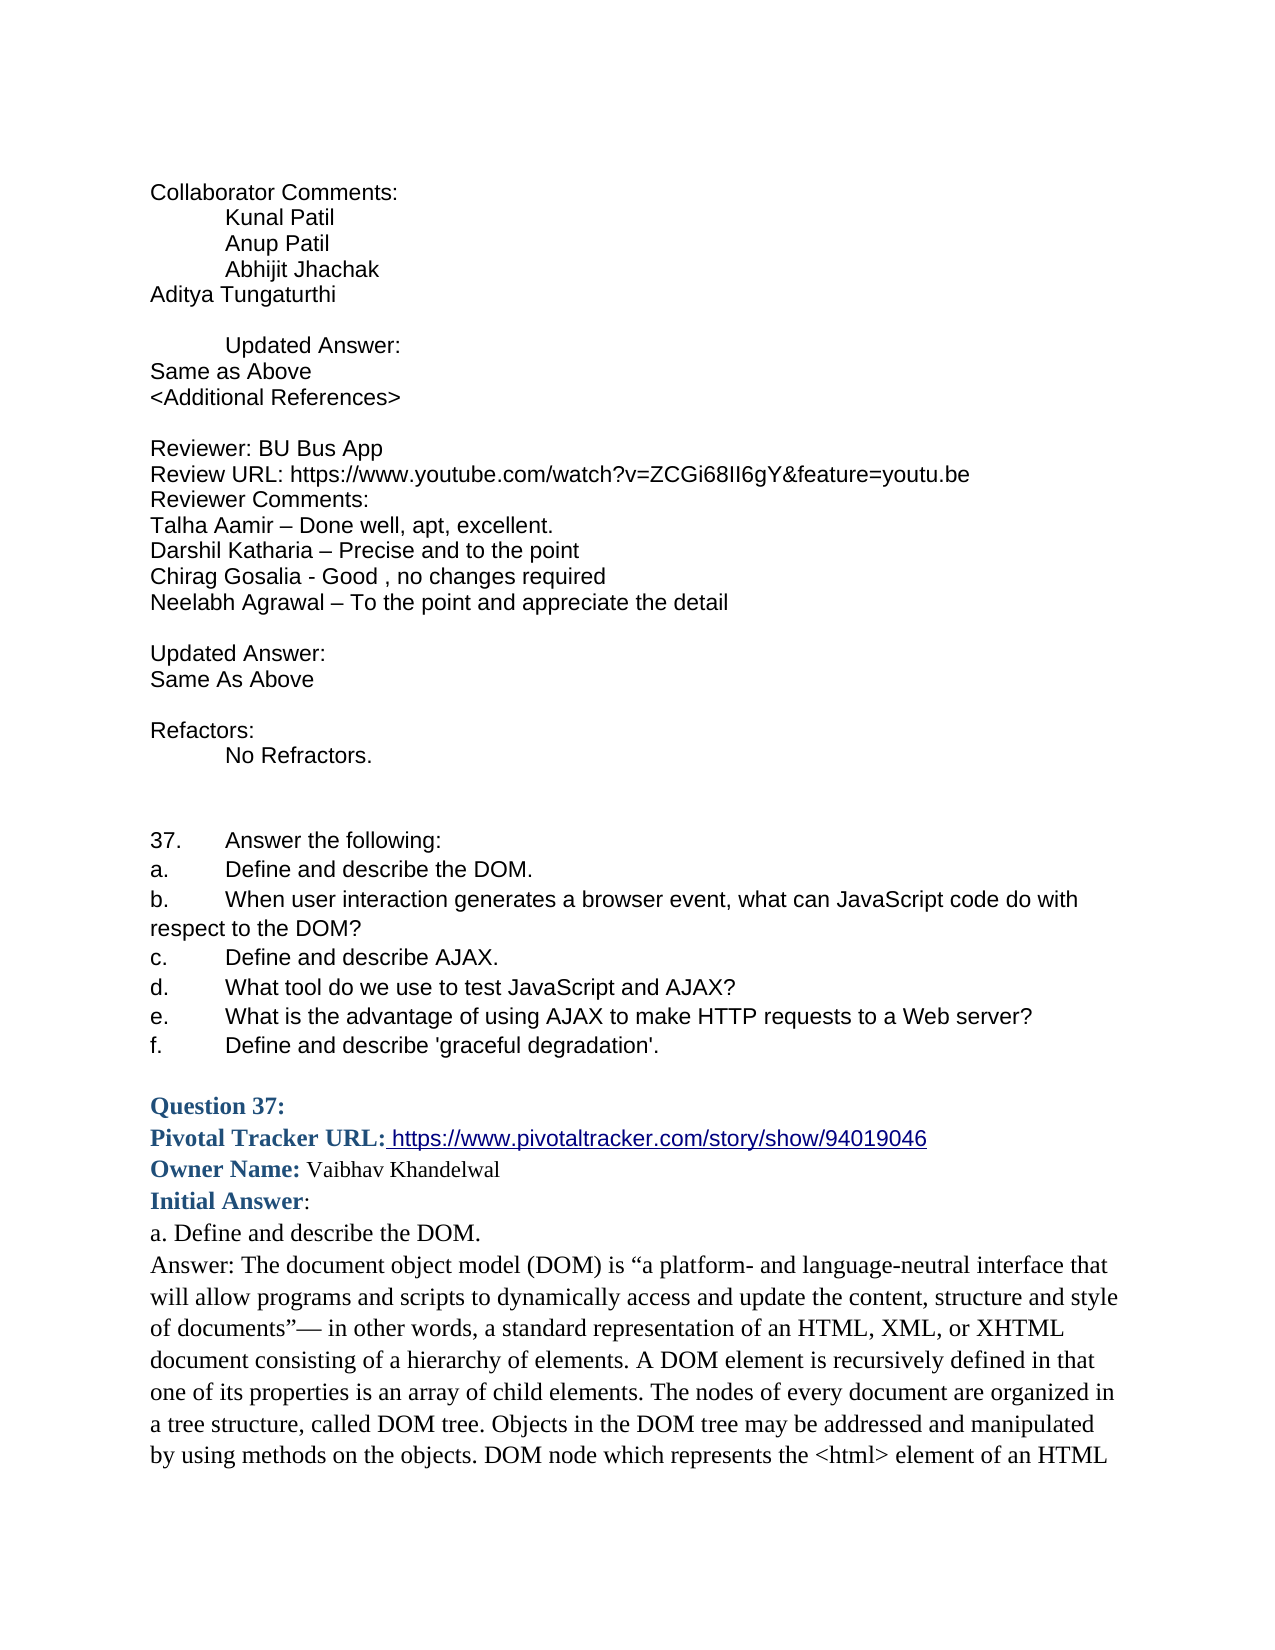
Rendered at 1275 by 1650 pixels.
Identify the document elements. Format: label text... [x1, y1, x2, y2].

text Owner Name: Vaibhav Khandelwal [150, 1156, 1125, 1183]
text Same as Above [150, 359, 1125, 384]
text d. What tool do we use to test JavaScript and AJAX? [150, 974, 1125, 1000]
text a. Define and describe the DOM. [150, 1219, 1125, 1247]
text Answer: The document object model (DOM) is “a platform- and language-neutral interface that will allow programs and scripts to dynamically access and update the content, structure and style of documents”— in other words, a standard representation of an HTML, XML, or XHTML document consisting of a hierarchy of elements. A DOM element is recursively defined in that one of its properties is an array of child elements. The nodes of every document are organized in a tree structure, called DOM tree. Objects in the DOM tree may be addressed and manipulated by using methods on the objects. DOM node which represents the <html> element of an HTML [150, 1251, 1125, 1469]
text a. Define and describe the DOM. [150, 857, 1125, 883]
text Talha Aamir – Done well, apt, excellent. [150, 513, 1125, 538]
text Anup Patil [150, 231, 1125, 256]
text Chirag Gosalia - Good , no changes required [150, 564, 1125, 589]
text Collaborator Comments: [150, 179, 1125, 205]
text b. When user interaction generates a browser event, what can JavaScript code do with respect to the DOM? [150, 886, 1125, 941]
text Neelabh Agrawal – To the point and appreciate the detail [150, 589, 1125, 615]
text 37. Answer the following: [150, 828, 1125, 853]
text Refactors: [150, 718, 1125, 743]
text f. Define and describe 'graceful degradation'. [150, 1033, 1125, 1059]
text Darshil Katharia – Precise and to the point [150, 538, 1125, 564]
text Initial Answer: [150, 1187, 1125, 1215]
text No Refractors. [150, 743, 1125, 769]
text Question 37: [150, 1092, 1125, 1120]
text c. Define and describe AJAX. [150, 945, 1125, 971]
text e. What is the advantage of using AJAX to make HTTP requests to a Web server? [150, 1004, 1125, 1029]
text Abhijit Jhachak [150, 256, 1125, 282]
text Kunal Patil [150, 205, 1125, 231]
text Aditya Tungaturthi [150, 282, 1125, 308]
text Reviewer: BU Bus App [150, 436, 1125, 461]
text Pivotal Tracker URL: https://www.pivotaltracker.com/story/show/94019046 [150, 1124, 1125, 1151]
text Reviewer Comments: [150, 487, 1125, 513]
text Updated Answer: [150, 333, 1125, 359]
text Review URL: https://www.youtube.com/watch?v=ZCGi68II6gY&feature=youtu.be [150, 461, 1125, 487]
text Updated Answer: [150, 641, 1125, 666]
text Same As Above [150, 666, 1125, 692]
text <Additional References> [150, 384, 1125, 410]
